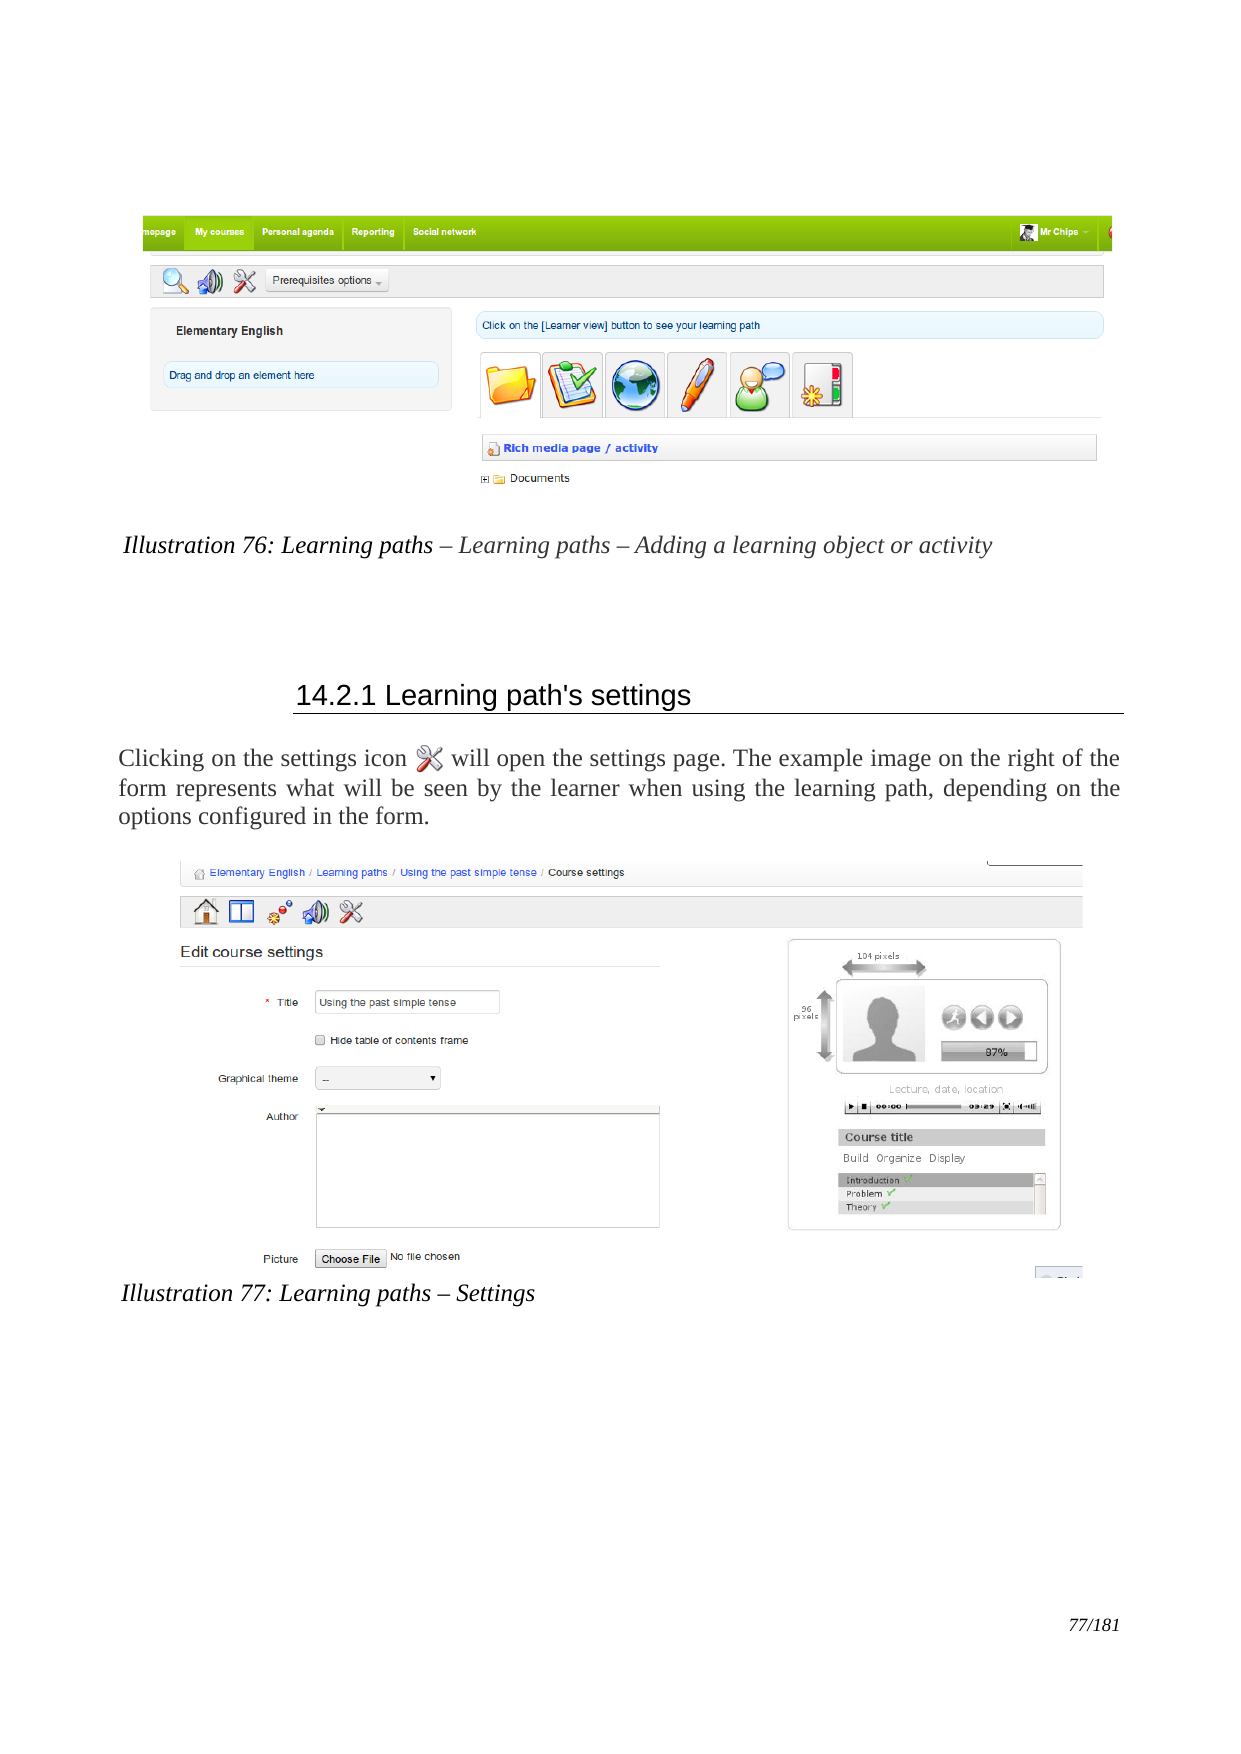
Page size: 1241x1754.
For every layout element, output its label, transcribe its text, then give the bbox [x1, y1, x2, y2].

picture [414, 743, 444, 773]
subtitle Learning path's settings [293, 678, 1124, 713]
picture [142, 215, 1113, 530]
text Illustration 77: Learning paths – Settings [121, 1278, 1119, 1307]
text Illustration 76: Learning paths – Learning paths – Adding a learning object or activity [123, 530, 1129, 559]
text Clicking on the settings icon will open the settings page. The example image on the right of the form represents what will be seen by the learner when using the learning path, depending on the options configured in the form. [118, 743, 1122, 830]
picture [162, 861, 1083, 1278]
